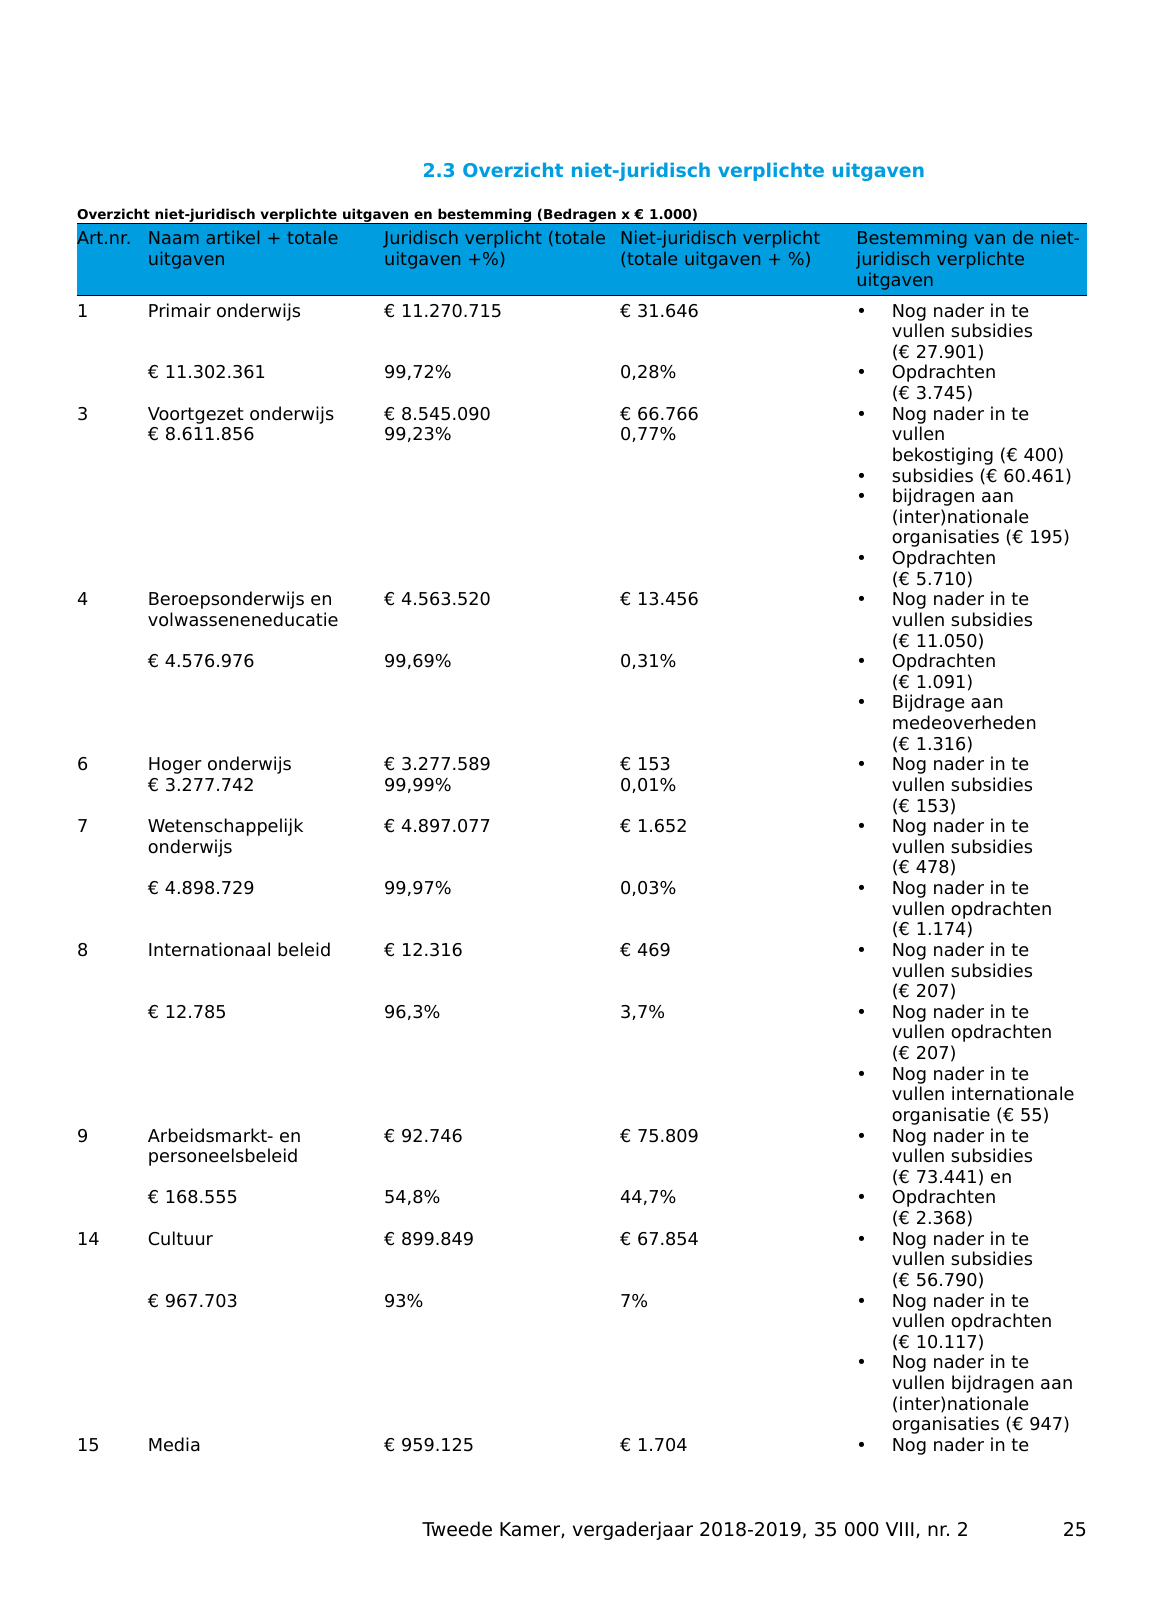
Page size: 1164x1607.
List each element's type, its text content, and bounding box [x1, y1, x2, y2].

table_cell 44,7% [614, 1188, 850, 1229]
table_cell Internationaal beleid [142, 940, 378, 1002]
table_cell Nog nader in te vullen subsidies (€ 56.790) [886, 1229, 1087, 1291]
table_cell 15 [77, 1435, 142, 1456]
table_cell 8 [77, 940, 142, 1002]
table_cell • [850, 466, 886, 486]
table_cell [378, 693, 614, 754]
table_cell Art.nr. [77, 224, 142, 295]
table_cell • [850, 816, 886, 878]
table_cell [142, 1353, 378, 1435]
table_cell • [850, 1064, 886, 1126]
table_cell € 153 [614, 754, 850, 775]
table_cell 9 [77, 1126, 142, 1187]
table_cell [378, 466, 614, 486]
table_cell • [850, 1229, 886, 1291]
table_cell Nog nader in te vullen internationale organisatie (€ 55) [886, 1064, 1087, 1126]
table_cell € 967.703 [142, 1291, 378, 1352]
table_cell Primair onderwijs [142, 296, 378, 362]
table_cell € 899.849 [378, 1229, 614, 1291]
table_cell Media [142, 1435, 378, 1456]
table_cell [142, 693, 378, 754]
table_cell • [850, 940, 886, 1002]
table_cell € 4.576.976 [142, 651, 378, 692]
table_cell • [850, 1353, 886, 1435]
table_cell • [850, 589, 886, 651]
table_cell [77, 1188, 142, 1229]
table_cell [77, 1353, 142, 1435]
table_cell Voortgezet onderwijs [142, 404, 378, 424]
table_cell Nog nader in te vullen opdrachten (€ 207) [886, 1002, 1087, 1064]
table_cell 0,28% [614, 363, 850, 404]
table_cell Bestemming van de niet-juridisch verplichte uitgaven [850, 224, 1087, 295]
table_cell Juridisch verplicht (totale uitgaven +%) [378, 224, 614, 295]
table_cell 99,23% [378, 424, 614, 466]
table_cell 1 [77, 296, 142, 362]
table_cell [77, 548, 142, 589]
table_cell [77, 1002, 142, 1064]
table_cell [614, 1064, 850, 1126]
table_cell [77, 878, 142, 940]
table_cell Nog nader in te vullen opdrachten (€ 10.117) [886, 1291, 1087, 1352]
table_cell Opdrachten (€ 1.091) [886, 651, 1087, 692]
table_cell 0,31% [614, 651, 850, 692]
table_cell € 959.125 [378, 1435, 614, 1456]
table_cell [77, 1064, 142, 1126]
table_cell [77, 1291, 142, 1352]
table_cell • [850, 404, 886, 466]
table_cell € 12.785 [142, 1002, 378, 1064]
table_cell € 8.545.090 [378, 404, 614, 424]
table_cell 99,72% [378, 363, 614, 404]
table_cell [378, 486, 614, 548]
table_cell [142, 486, 378, 548]
table_cell € 13.456 [614, 589, 850, 651]
table_cell [378, 1353, 614, 1435]
table_cell € 67.854 [614, 1229, 850, 1291]
table_cell Niet-juridisch verplicht (totale uitgaven + %) [614, 224, 850, 295]
table_cell 96,3% [378, 1002, 614, 1064]
table_cell • [850, 296, 886, 362]
table_cell € 12.316 [378, 940, 614, 1002]
table_cell € 4.898.729 [142, 878, 378, 940]
table_cell • [850, 548, 886, 589]
table_cell Nog nader in te vullen subsidies (€ 207) [886, 940, 1087, 1002]
table_cell 7% [614, 1291, 850, 1352]
table_cell € 4.897.077 [378, 816, 614, 878]
table_header Overzicht niet-juridisch verplichte uitgaven en bestemming (Bedragen x € 1.000) [77, 207, 1087, 223]
table_cell Opdrachten (€ 3.745) [886, 363, 1087, 404]
table_cell 7 [77, 816, 142, 878]
table_cell • [850, 651, 886, 692]
table_cell Hoger onderwijs [142, 754, 378, 775]
table_cell • [850, 1291, 886, 1352]
table_cell [77, 693, 142, 754]
subtitle 2.3 Overzicht niet-juridisch verplichte uitgaven [422, 160, 1087, 182]
table_cell 54,8% [378, 1188, 614, 1229]
table_cell Nog nader in te vullen subsidies (€ 153) [886, 754, 1087, 816]
table_cell [77, 363, 142, 404]
table_cell [142, 548, 378, 589]
table_cell Wetenschappelijk onderwijs [142, 816, 378, 878]
table_cell [614, 693, 850, 754]
table_cell [142, 466, 378, 486]
table_cell [614, 466, 850, 486]
table_cell Beroepsonderwijs en volwasseneneducatie [142, 589, 378, 651]
table_cell 93% [378, 1291, 614, 1352]
table_cell Nog nader in te vullen subsidies (€ 27.901) [886, 296, 1087, 362]
table_cell [378, 548, 614, 589]
table_cell [77, 486, 142, 548]
table_cell • [850, 754, 886, 816]
table_cell 14 [77, 1229, 142, 1291]
table_cell € 469 [614, 940, 850, 1002]
table_cell 0,77% [614, 424, 850, 466]
table_cell • [850, 1188, 886, 1229]
table_cell [77, 466, 142, 486]
table_cell € 3.277.742 [142, 775, 378, 816]
table_cell Nog nader in te vullen bekostiging (€ 400) [886, 404, 1087, 466]
table_cell € 31.646 [614, 296, 850, 362]
table_cell € 11.270.715 [378, 296, 614, 362]
table_cell [142, 1064, 378, 1126]
table_cell • [850, 693, 886, 754]
table_cell Opdrachten (€ 5.710) [886, 548, 1087, 589]
table_cell [614, 548, 850, 589]
table_cell • [850, 1126, 886, 1187]
table_cell 3,7% [614, 1002, 850, 1064]
table_cell Nog nader in te vullen opdrachten (€ 1.174) [886, 878, 1087, 940]
table_cell • [850, 878, 886, 940]
table_cell [378, 1064, 614, 1126]
table_cell € 11.302.361 [142, 363, 378, 404]
table_cell 99,99% [378, 775, 614, 816]
table_cell Bijdrage aan medeoverheden (€ 1.316) [886, 693, 1087, 754]
table_cell € 66.766 [614, 404, 850, 424]
table_cell Nog nader in te vullen subsidies (€ 11.050) [886, 589, 1087, 651]
table_cell 4 [77, 589, 142, 651]
table_cell [614, 486, 850, 548]
table_cell • [850, 1002, 886, 1064]
table_cell € 168.555 [142, 1188, 378, 1229]
table_cell [77, 424, 142, 466]
table_cell Arbeidsmarkt- en personeelsbeleid [142, 1126, 378, 1187]
table_cell € 4.563.520 [378, 589, 614, 651]
table_cell [77, 651, 142, 692]
table_cell • [850, 363, 886, 404]
table_cell Naam artikel + totale uitgaven [142, 224, 378, 295]
table_cell 99,69% [378, 651, 614, 692]
table_cell 3 [77, 404, 142, 424]
table_cell € 92.746 [378, 1126, 614, 1187]
table_cell subsidies (€ 60.461) [886, 466, 1087, 486]
table_cell 99,97% [378, 878, 614, 940]
table_cell [77, 775, 142, 816]
table_cell • [850, 1435, 886, 1456]
table_cell Nog nader in te [886, 1435, 1087, 1456]
table_cell 0,03% [614, 878, 850, 940]
table_cell € 3.277.589 [378, 754, 614, 775]
table_cell € 1.704 [614, 1435, 850, 1456]
table_cell Opdrachten (€ 2.368) [886, 1188, 1087, 1229]
table_cell 6 [77, 754, 142, 775]
table_cell Nog nader in te vullen bijdragen aan (inter)nationale organisaties (€ 947) [886, 1353, 1087, 1435]
table_cell Cultuur [142, 1229, 378, 1291]
table_cell Nog nader in te vullen subsidies (€ 478) [886, 816, 1087, 878]
table_cell 0,01% [614, 775, 850, 816]
table_cell Nog nader in te vullen subsidies (€ 73.441) en [886, 1126, 1087, 1187]
table_cell € 75.809 [614, 1126, 850, 1187]
table_cell bijdragen aan (inter)nationale organisaties (€ 195) [886, 486, 1087, 548]
table_cell [614, 1353, 850, 1435]
table_cell € 8.611.856 [142, 424, 378, 466]
table_cell • [850, 486, 886, 548]
table_cell € 1.652 [614, 816, 850, 878]
